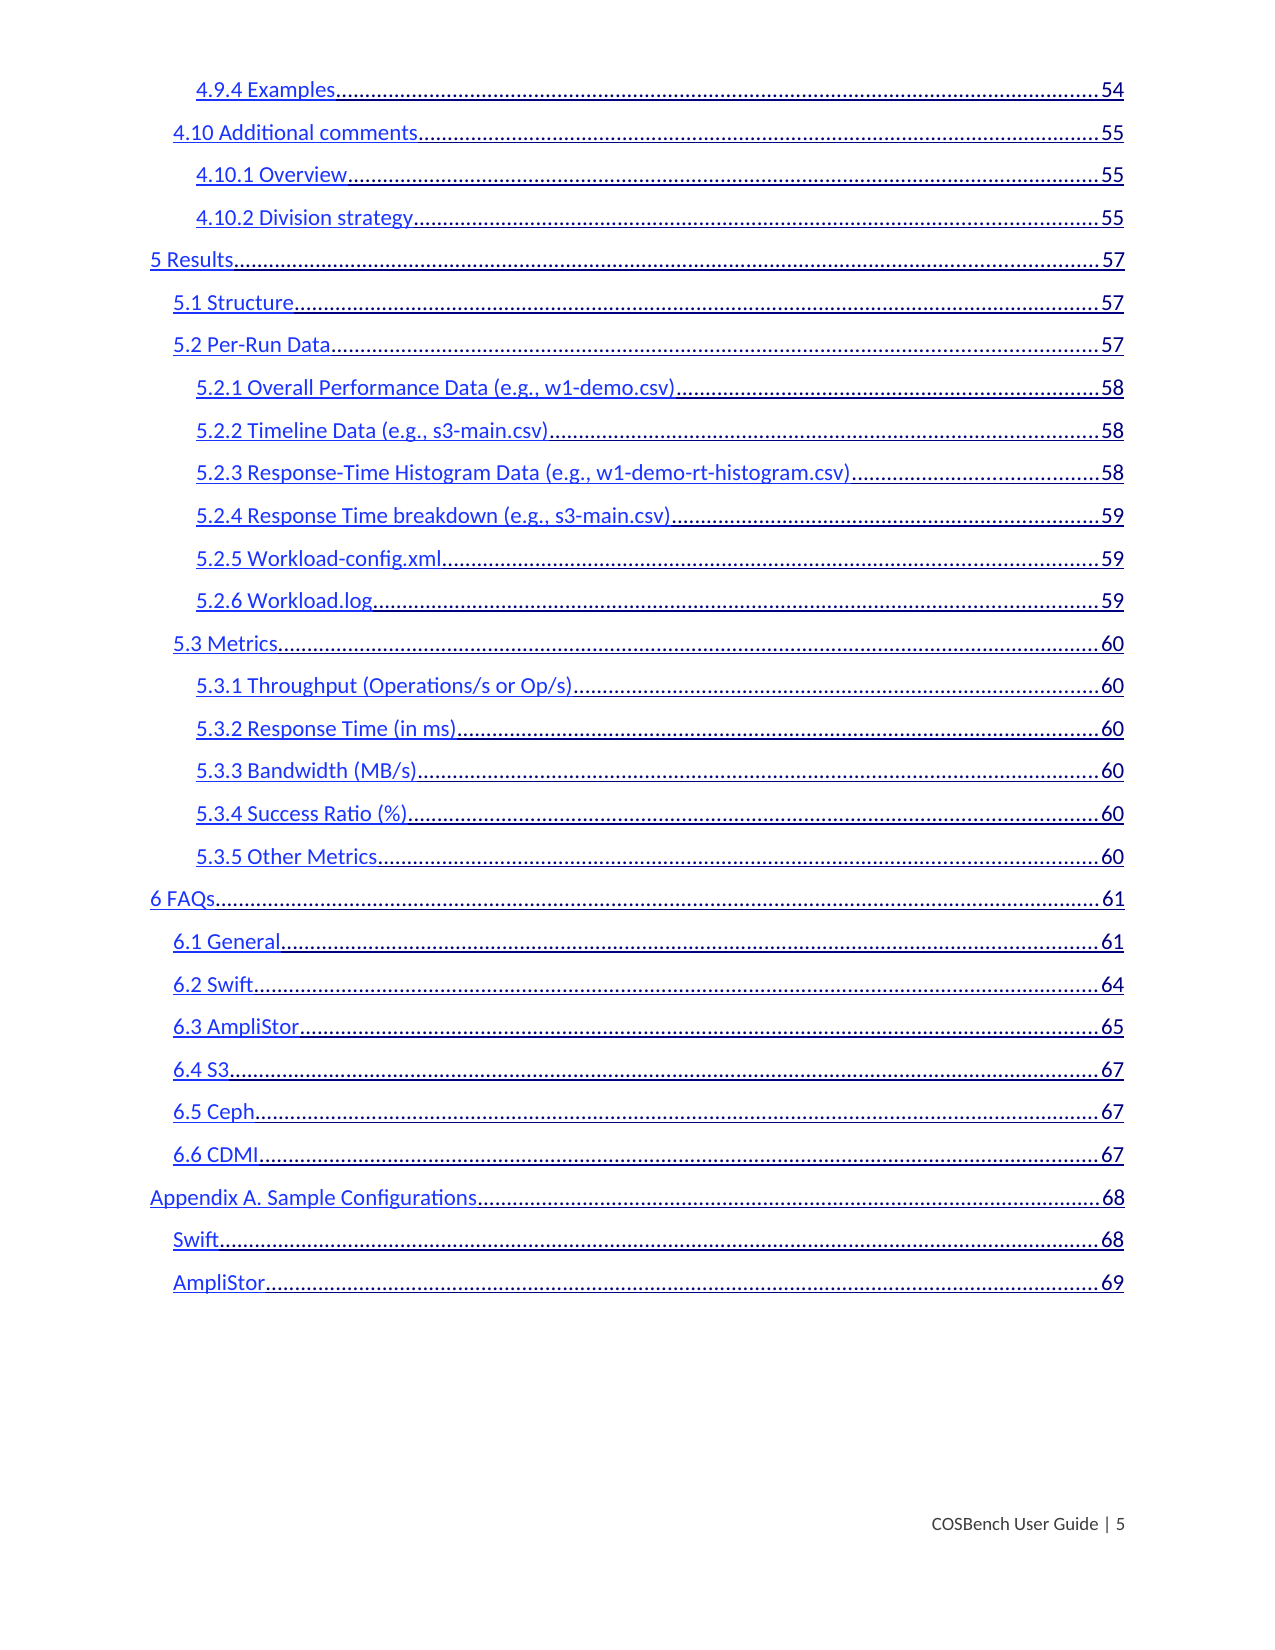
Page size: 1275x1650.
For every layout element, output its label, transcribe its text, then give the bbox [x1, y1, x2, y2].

text 5.2.3 Response-Time Histogram Data (e.g., w1-demo-rt-histogram.csv) 58 [196, 458, 1125, 486]
text 5.3.2 Response Time (in ms) 60 [196, 714, 1125, 742]
text 5.3.5 Other Metrics 60 [196, 842, 1125, 870]
text Appendix A. Sample Configurations 68 [150, 1183, 1125, 1207]
text 6.4 S3 67 [173, 1055, 1125, 1083]
text Swift 68 [173, 1225, 1125, 1253]
text 5.2.6 Workload.log 59 [196, 586, 1125, 614]
text 5 Results 57 [150, 245, 1125, 269]
text 6.6 CDMI 67 [173, 1140, 1125, 1168]
text 6.3 AmpliStor 65 [173, 1012, 1125, 1040]
text 4.10.2 Division strategy 55 [196, 203, 1125, 231]
text 6 FAQs 61 [150, 884, 1125, 909]
text 5.3 Metrics 60 [173, 629, 1125, 657]
text 5.2 Per-Run Data 57 [173, 331, 1125, 359]
text 4.9.4 Examples 54 [196, 75, 1125, 103]
text 5.2.4 Response Time breakdown (e.g., s3-main.csv) 59 [196, 501, 1125, 529]
text 4.10.1 Overview 55 [196, 160, 1125, 188]
text 5.3.4 Success Ratio (%) 60 [196, 799, 1125, 827]
text 6.2 Swift 64 [173, 970, 1125, 998]
text AmpliStor 69 [173, 1268, 1125, 1296]
text 6.5 Ceph 67 [173, 1097, 1125, 1126]
text 5.2.2 Timeline Data (e.g., s3-main.csv) 58 [196, 416, 1125, 444]
text 4.10 Additional comments 55 [173, 118, 1125, 146]
text 5.1 Structure 57 [173, 288, 1125, 316]
text 5.3.1 Throughput (Operations/s or Op/s) 60 [196, 671, 1125, 699]
text 5.3.3 Bandwidth (MB/s) 60 [196, 757, 1125, 785]
text 6.1 General 61 [173, 927, 1125, 955]
text 5.2.5 Workload-config.xml 59 [196, 544, 1125, 572]
text 5.2.1 Overall Performance Data (e.g., w1-demo.csv) 58 [196, 373, 1125, 401]
